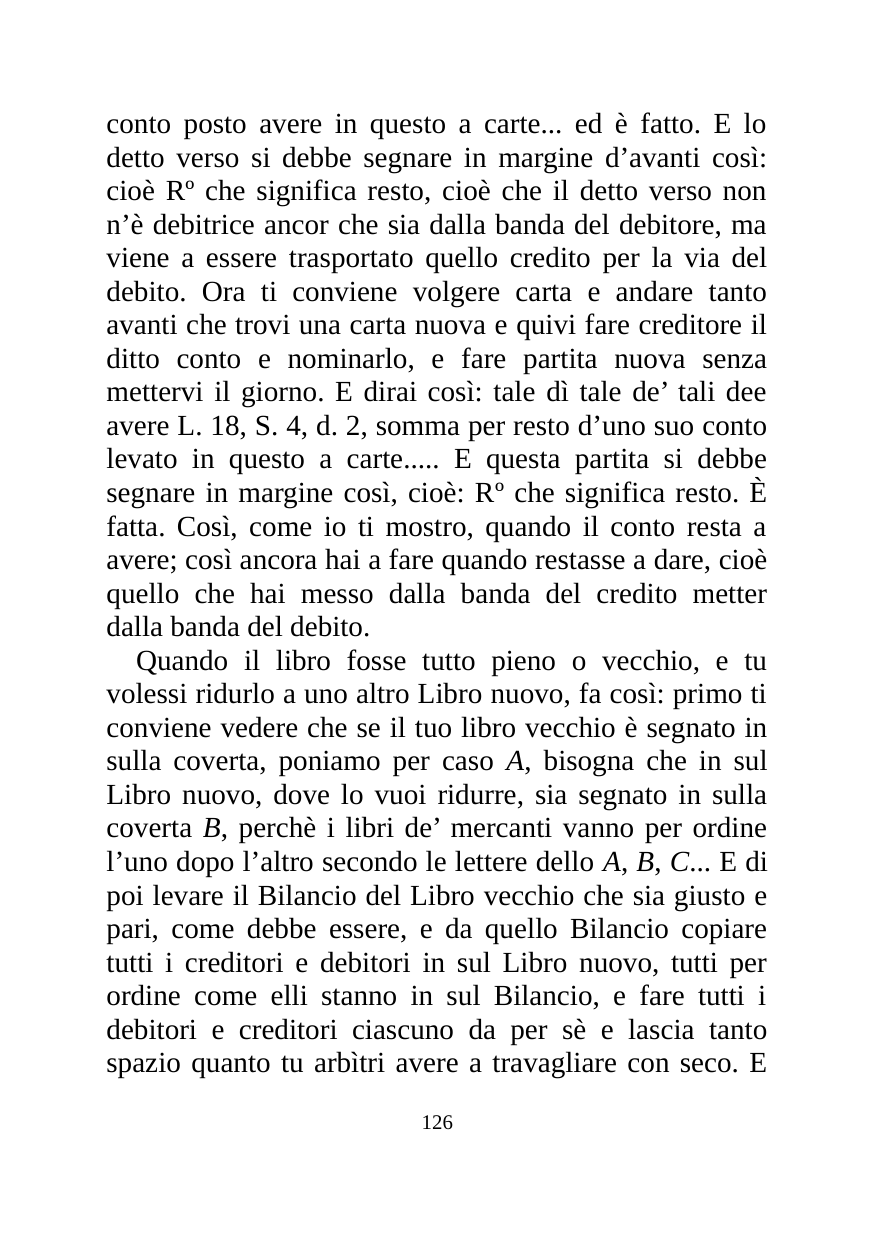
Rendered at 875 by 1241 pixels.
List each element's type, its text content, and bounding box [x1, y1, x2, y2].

text Quando il libro fosse tutto pieno o vecchio, e tu volessi ridurlo a uno altro Libro nuovo, fa così: primo ti conviene vedere che se il tuo libro vecchio è segnato in sulla coverta, poniamo per caso A, bisogna che in sul Libro nuovo, dove lo vuoi ridurre, sia segnato in sulla coverta B, perchè i libri de’ mercanti vanno per ordine l’uno dopo l’altro secondo le lettere dello A, B, C... E di poi levare il Bilancio del Libro vecchio che sia giusto e pari, come debbe essere, e da quello Bilancio copiare tutti i creditori e debitori in sul Libro nuovo, tutti per ordine come elli stanno in sul Bilancio, e fare tutti i debitori e creditori ciascuno da per sè e lascia tanto spazio quanto tu arbìtri avere a travagliare con seco. E [106, 643, 768, 1079]
text conto posto avere in questo a carte... ed è fatto. E lo detto verso si debbe segnare in margine d’avanti così: cioè Rº che significa resto, cioè che il detto verso non n’è debitrice ancor che sia dalla banda del debitore, ma viene a essere trasportato quello credito per la via del debito. Ora ti conviene volgere carta e andare tanto avanti che trovi una carta nuova e quivi fare creditore il ditto conto e nominarlo, e fare partita nuova senza mettervi il giorno. E dirai così: tale dì tale de’ tali dee avere L. 18, S. 4, d. 2, somma per resto d’uno suo conto levato in questo a carte..... E questa partita si debbe segnare in margine così, cioè: Rº che significa resto. È fatta. Così, come io ti mostro, quando il conto resta a avere; così ancora hai a fare quando restasse a dare, cioè quello che hai messo dalla banda del credito metter dalla banda del debito. [106, 106, 768, 643]
